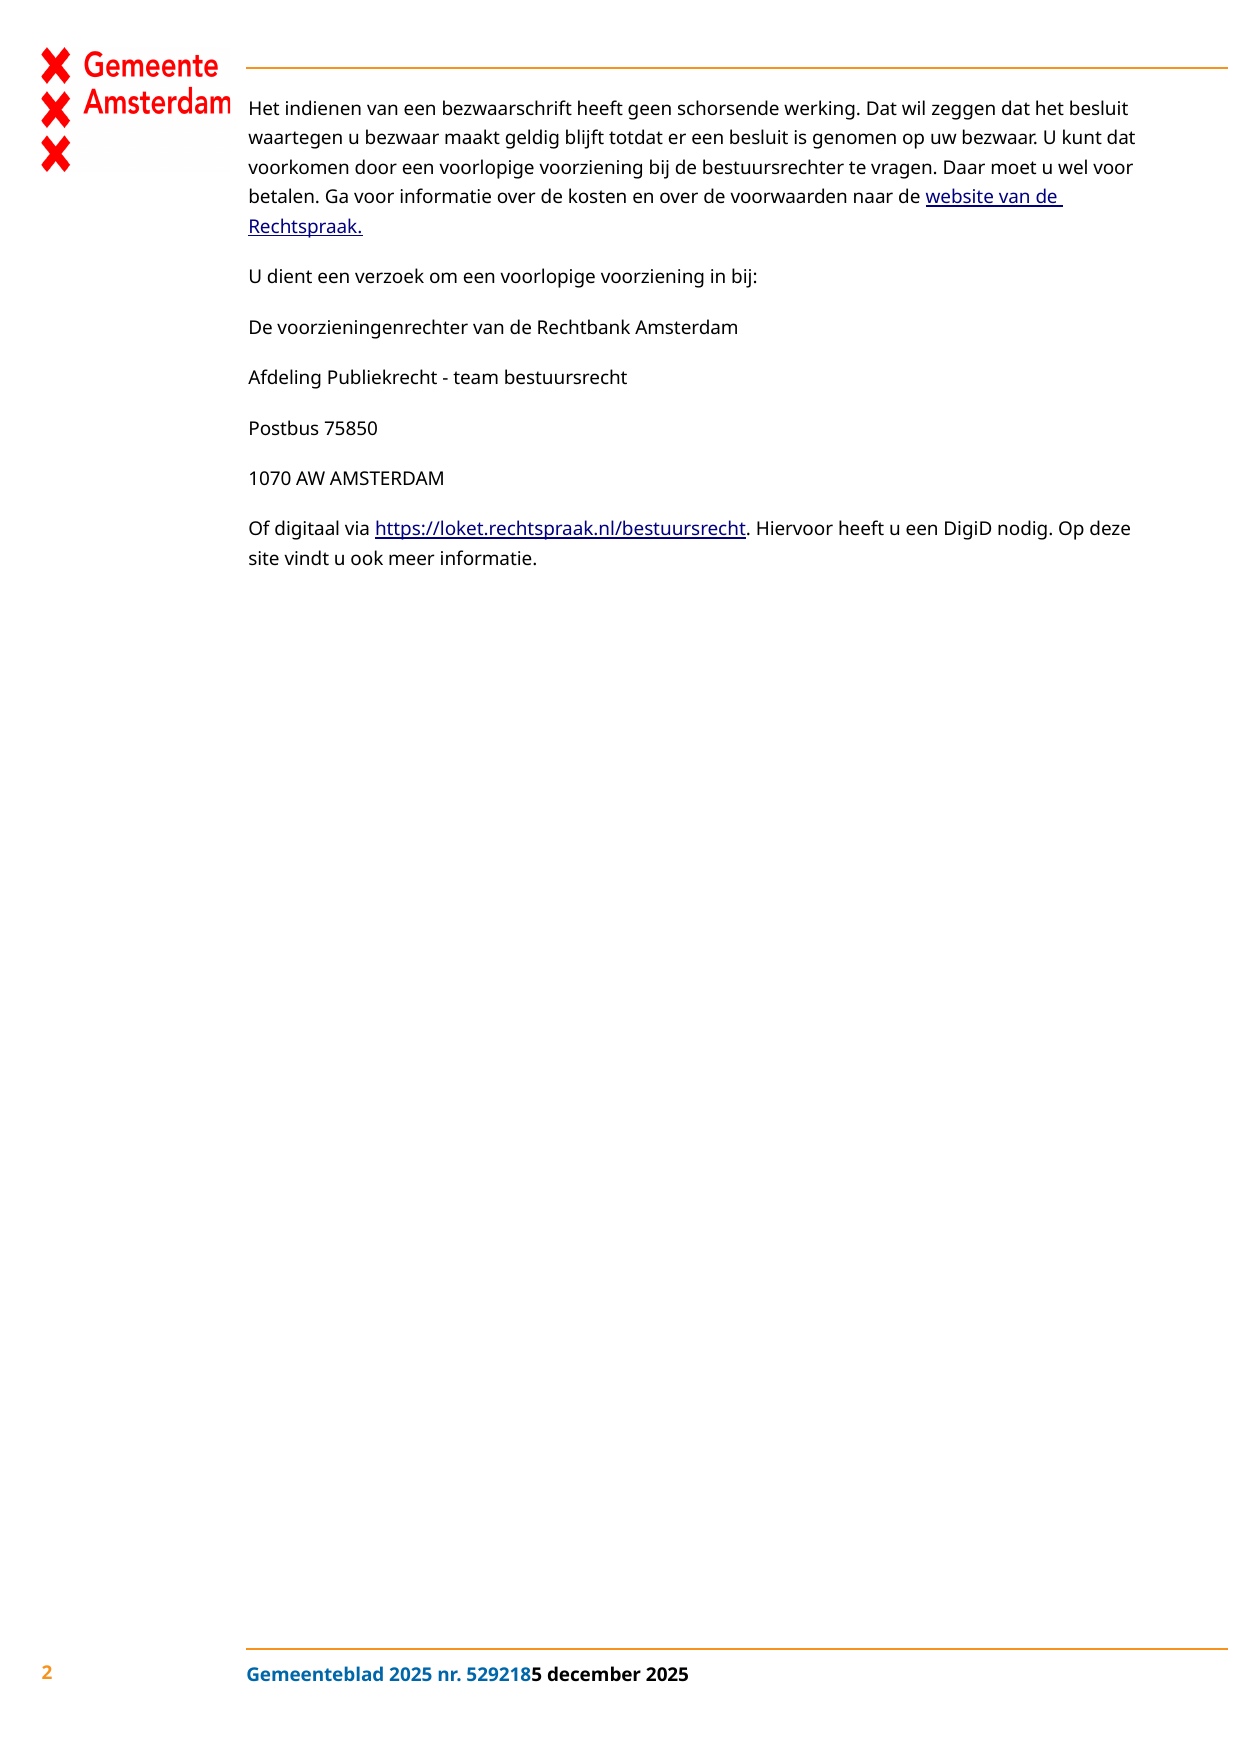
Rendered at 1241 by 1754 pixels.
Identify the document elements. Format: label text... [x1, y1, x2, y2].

text Het indienen van een bezwaarschrift heeft geen schorsende werking. Dat wil zeggen dat het besluit waartegen u bezwaar maakt geldig blijft totdat er een besluit is genomen op uw bezwaar. U kunt dat voorkomen door een voorlopige voorziening bij de bestuursrechter te vragen. Daar moet u wel voor betalen. Ga voor informatie over de kosten en over de voorwaarden naar de website van de Rechtspraak. [248, 95, 1152, 239]
text Of digitaal via https://loket.rechtspraak.nl/bestuursrecht. Hiervoor heeft u een DigiD nodig. Op deze site vindt u ook meer informatie. [248, 516, 1152, 571]
text U dient een verzoek om een voorlopige voorziening in bij: [248, 263, 1152, 289]
text De voorzieningenrechter van de Rechtbank Amsterdam [248, 314, 1152, 340]
text Afdeling Publiekrecht - team bestuursrecht [248, 364, 1152, 390]
text Postbus 75850 [248, 415, 1152, 441]
picture [41, 47, 231, 172]
text 1070 AW AMSTERDAM [248, 465, 1152, 491]
